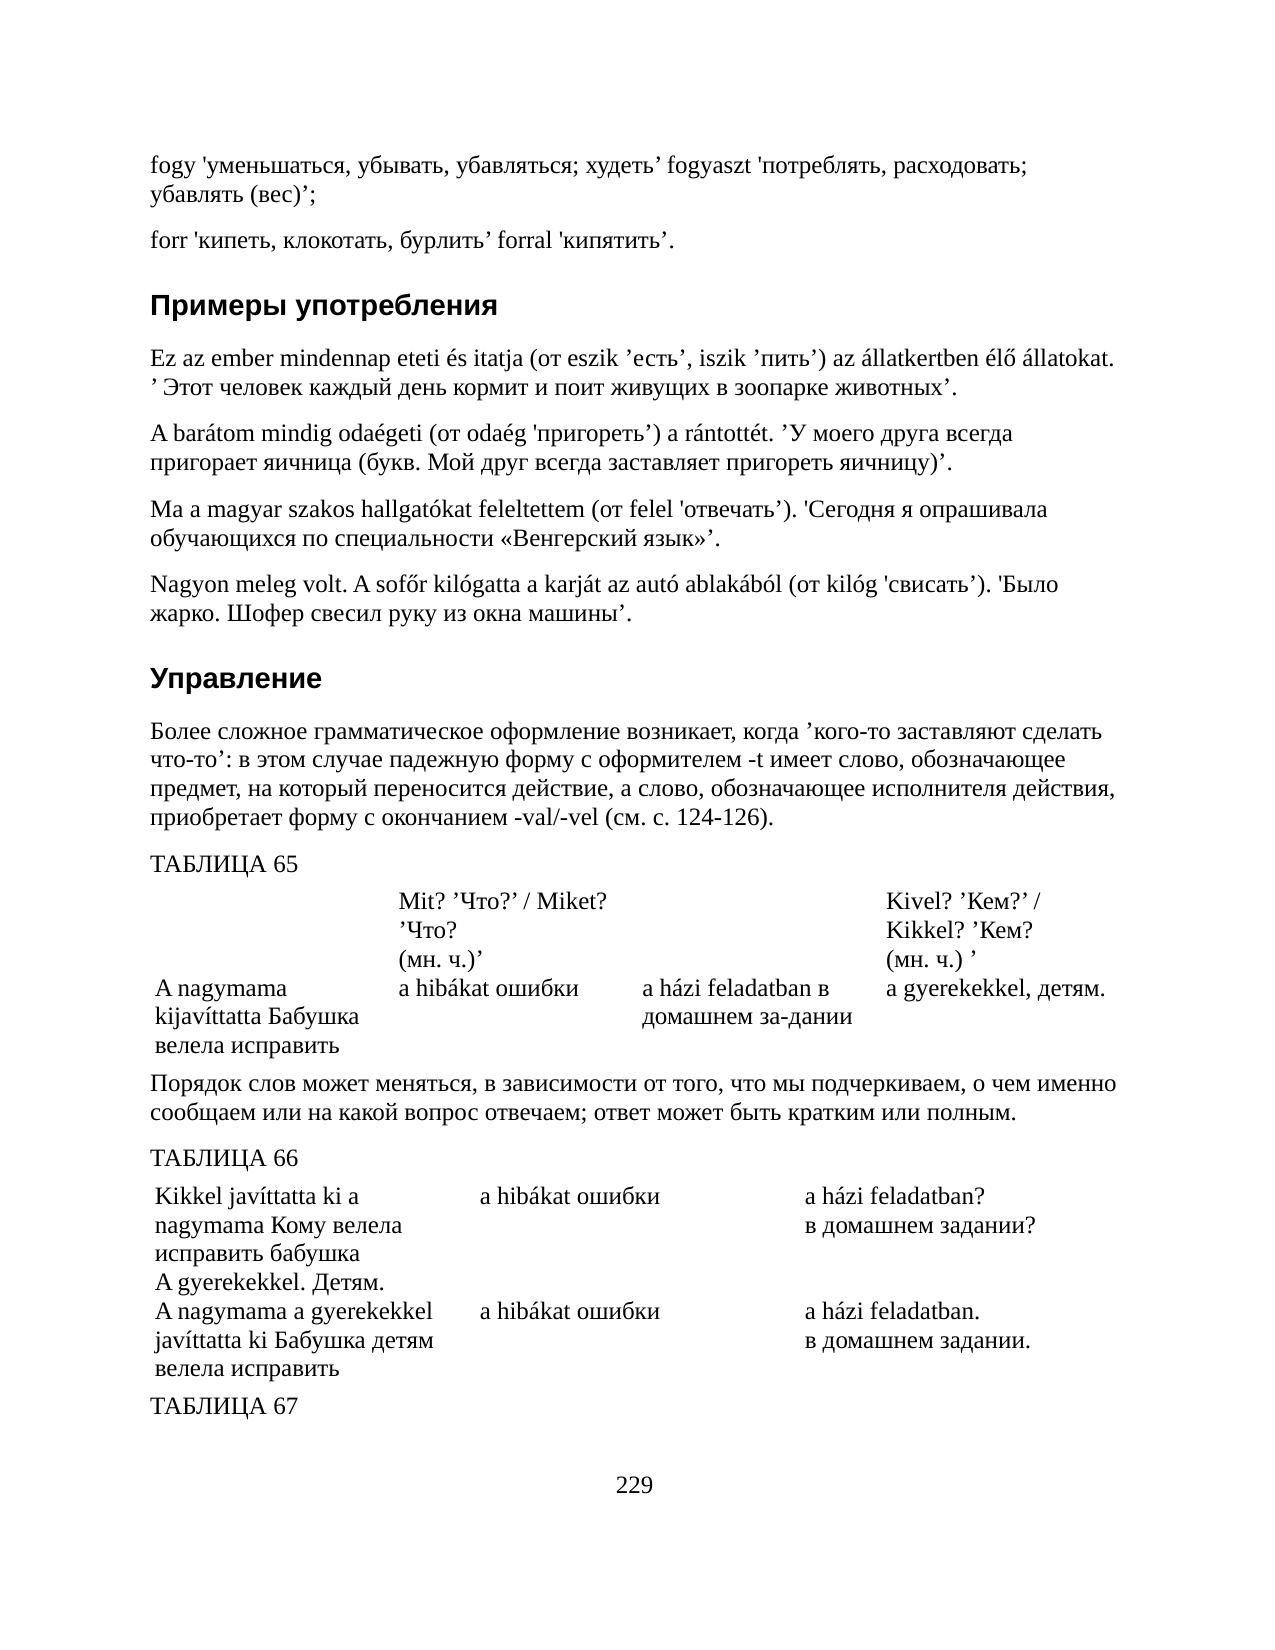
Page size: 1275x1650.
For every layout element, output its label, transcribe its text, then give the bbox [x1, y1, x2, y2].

table_header Kivel? ’Кем?’ / Kikkel? ’Кем? (мн. ч.) ’ [881, 886, 1125, 973]
text Ez az ember mindennap eteti és itatja (от eszik ’есть’, iszik ’пить’) az állatkertben élő állatokat. ’ Этот человек каждый день кормит и поит живущих в зоопарке животных’. [150, 343, 1125, 401]
table_header a hibákat ошибки [475, 1181, 800, 1267]
table_cell A nagymama a gyerekekkel javíttatta ki Бабушка детям велела исправить [150, 1296, 475, 1382]
table_cell A nagymama kijavíttatta Бабушка велела исправить [150, 973, 394, 1059]
text forr 'кипеть, клокотать, бурлить’ forral 'кипятить’. [150, 225, 1125, 254]
table_header [150, 886, 394, 973]
table_cell [475, 1267, 800, 1296]
table_cell a gyerekekkel, детям. [881, 973, 1125, 1059]
text Nagyon meleg volt. A sofőr kilógatta a karját az autó ablakából (от kilóg 'свисать’). 'Было жарко. Шофер свесил руку из окна машины’. [150, 569, 1125, 627]
text Более сложное грамматическое оформление возникает, когда ’кого-то заставляют сделать что-то’: в этом случае падежную форму с оформителем -t имеет слово, обозначающее предмет, на который переносится действие, а слово, обозначающее исполнителя действия, приобретает форму с окончанием -val/-vel (см. с. 124-126). [150, 716, 1125, 831]
table_cell [800, 1267, 1125, 1296]
table_header [638, 886, 881, 973]
subtitle Примеры употребления [150, 288, 1125, 322]
text ТАБЛИЦА 66 [150, 1143, 1125, 1172]
table_cell a hibákat ошибки [394, 973, 637, 1059]
table_cell a házi feladatban. в домашнем задании. [800, 1296, 1125, 1382]
table_cell a hibákat ошибки [475, 1296, 800, 1382]
subtitle Управление [150, 661, 1125, 694]
table_header Kikkel javíttatta ki a nagymama Кому велела исправить бабушка [150, 1181, 475, 1267]
text ТАБЛИЦА 67 [150, 1391, 1125, 1420]
table_cell A gyerekekkel. Детям. [150, 1267, 475, 1296]
table_cell a házi feladatban в домашнем за-дании [638, 973, 881, 1059]
table_header Mit? ’Что?’ / Miket? ’Что? (мн. ч.)’ [394, 886, 637, 973]
text ТАБЛИЦА 65 [150, 849, 1125, 877]
text Порядок слов может меняться, в зависимости от того, что мы подчеркиваем, о чем именно сообщаем или на какой вопрос отвечаем; ответ может быть кратким или полным. [150, 1068, 1125, 1125]
table_header a házi feladatban? в домашнем задании? [800, 1181, 1125, 1267]
text fogy 'уменьшаться, убывать, убавляться; худеть’ fogyaszt 'потреблять, расходовать; убавлять (вес)’; [150, 150, 1125, 207]
text A barátom mindig odaégeti (от odaég 'пригореть’) a rántottét. ’У моего друга всегда пригорает яичница (букв. Мой друг всегда заставляет пригореть яичницу)’. [150, 418, 1125, 476]
text Ma a magyar szakos hallgatókat feleltettem (от felel 'отвечать’). 'Сегодня я опрашивала обучающихся по специальности «Венгерский язык»’. [150, 494, 1125, 551]
